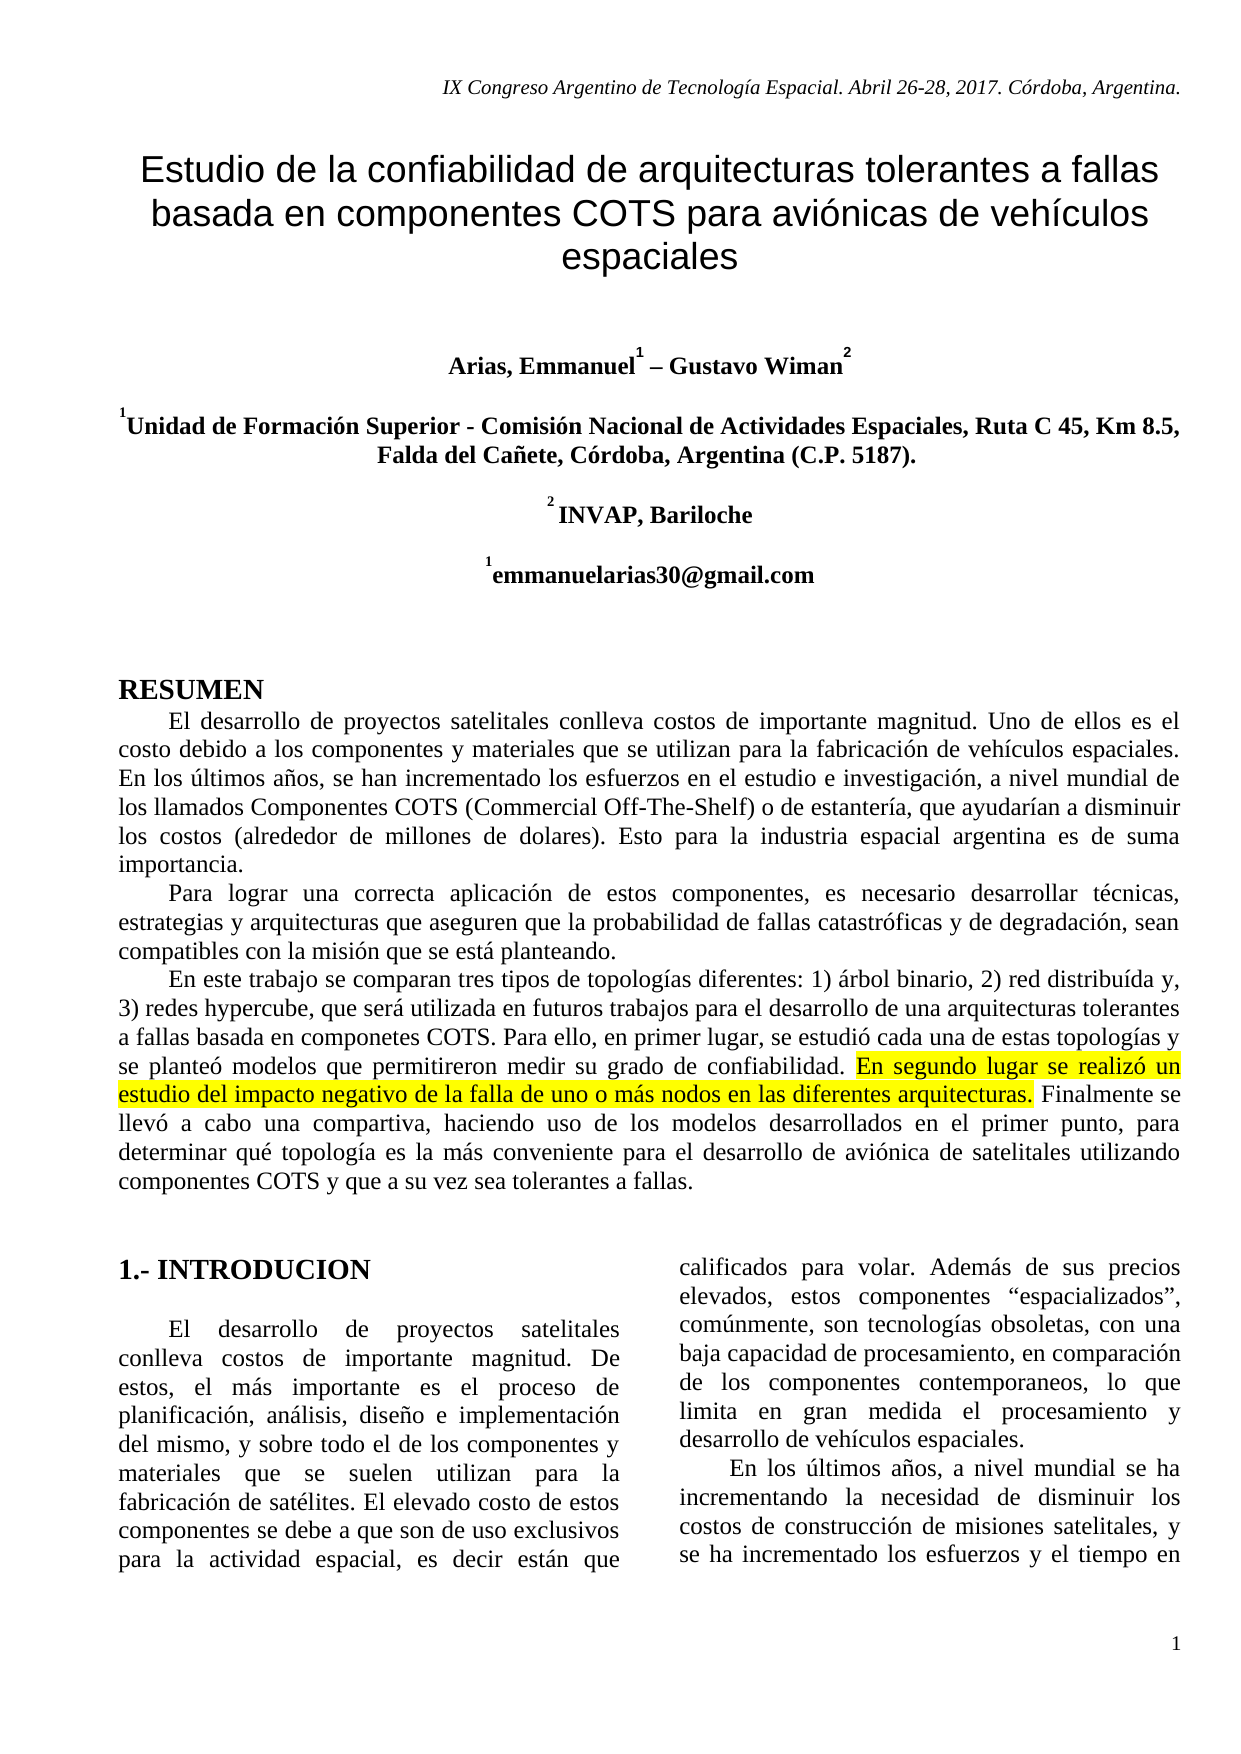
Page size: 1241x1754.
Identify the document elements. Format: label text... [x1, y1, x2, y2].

text Arias, Emmanuel1 – Gustavo Wiman2 [118, 344, 1181, 380]
text 1Unidad de Formación Superior - Comisión Nacional de Actividades Espaciales, Ruta C 45, Km 8.5, Falda del Cañete, Córdoba, Argentina (C.P. 5187). [118, 404, 1181, 469]
text Para lograr una correcta aplicación de estos componentes, es necesario desarrollar técnicas, estrategias y arquitecturas que aseguren que la probabilidad de fallas catastróficas y de degradación, sean compatibles con la misión que se está planteando. [118, 878, 1181, 964]
text Estudio de la confiabilidad de arquitecturas tolerantes a fallas basada en componentes COTS para aviónicas de vehículos espaciales [118, 148, 1181, 277]
text 2 INVAP, Bariloche [118, 493, 1181, 529]
text 1emmanuelarias30@gmail.com [118, 553, 1181, 588]
text El desarrollo de proyectos satelitales conlleva costos de importante magnitud. Uno de ellos es el costo debido a los componentes y materiales que se utilizan para la fabricación de vehículos espaciales. En los últimos años, se han incrementado los esfuerzos en el estudio e investigación, a nivel mundial de los llamados Componentes COTS (Commercial Off-The-Shelf) o de estantería, que ayudarían a disminuir los costos (alrededor de millones de dolares). Esto para la industria espacial argentina es de suma importancia. [118, 706, 1181, 878]
text 1.- INTRODUCION [118, 1252, 620, 1286]
text En los últimos años, a nivel mundial se ha incrementando la necesidad de disminuir los costos de construcción de misiones satelitales, y se ha incrementado los esfuerzos y el tiempo en [679, 1453, 1181, 1568]
text calificados para volar. Además de sus precios elevados, estos componentes “espacializados”, comúnmente, son tecnologías obsoletas, con una baja capacidad de procesamiento, en comparación de los componentes contemporaneos, lo que limita en gran medida el procesamiento y desarrollo de vehículos espaciales. [679, 1252, 1181, 1453]
text El desarrollo de proyectos satelitales conlleva costos de importante magnitud. De estos, el más importante es el proceso de planificación, análisis, diseño e implementación del mismo, y sobre todo el de los componentes y materiales que se suelen utilizan para la fabricación de satélites. El elevado costo de estos componentes se debe a que son de uso exclusivos para la actividad espacial, es decir están que [118, 1314, 620, 1573]
text En este trabajo se comparan tres tipos de topologías diferentes: 1) árbol binario, 2) red distribuída y, 3) redes hypercube, que será utilizada en futuros trabajos para el desarrollo de una arquitecturas tolerantes a fallas basada en componetes COTS. Para ello, en primer lugar, se estudió cada una de estas topologías y se planteó modelos que permitireron medir su grado de confiabilidad. En segundo lugar se realizó un estudio del impacto negativo de la falla de uno o más nodos en las diferentes arquitecturas. Finalmente se llevó a cabo una compartiva, haciendo uso de los modelos desarrollados en el primer punto, para determinar qué topología es la más conveniente para el desarrollo de aviónica de satelitales utilizando componentes COTS y que a su vez sea tolerantes a fallas. [118, 964, 1181, 1194]
text RESUMEN [118, 672, 1181, 706]
